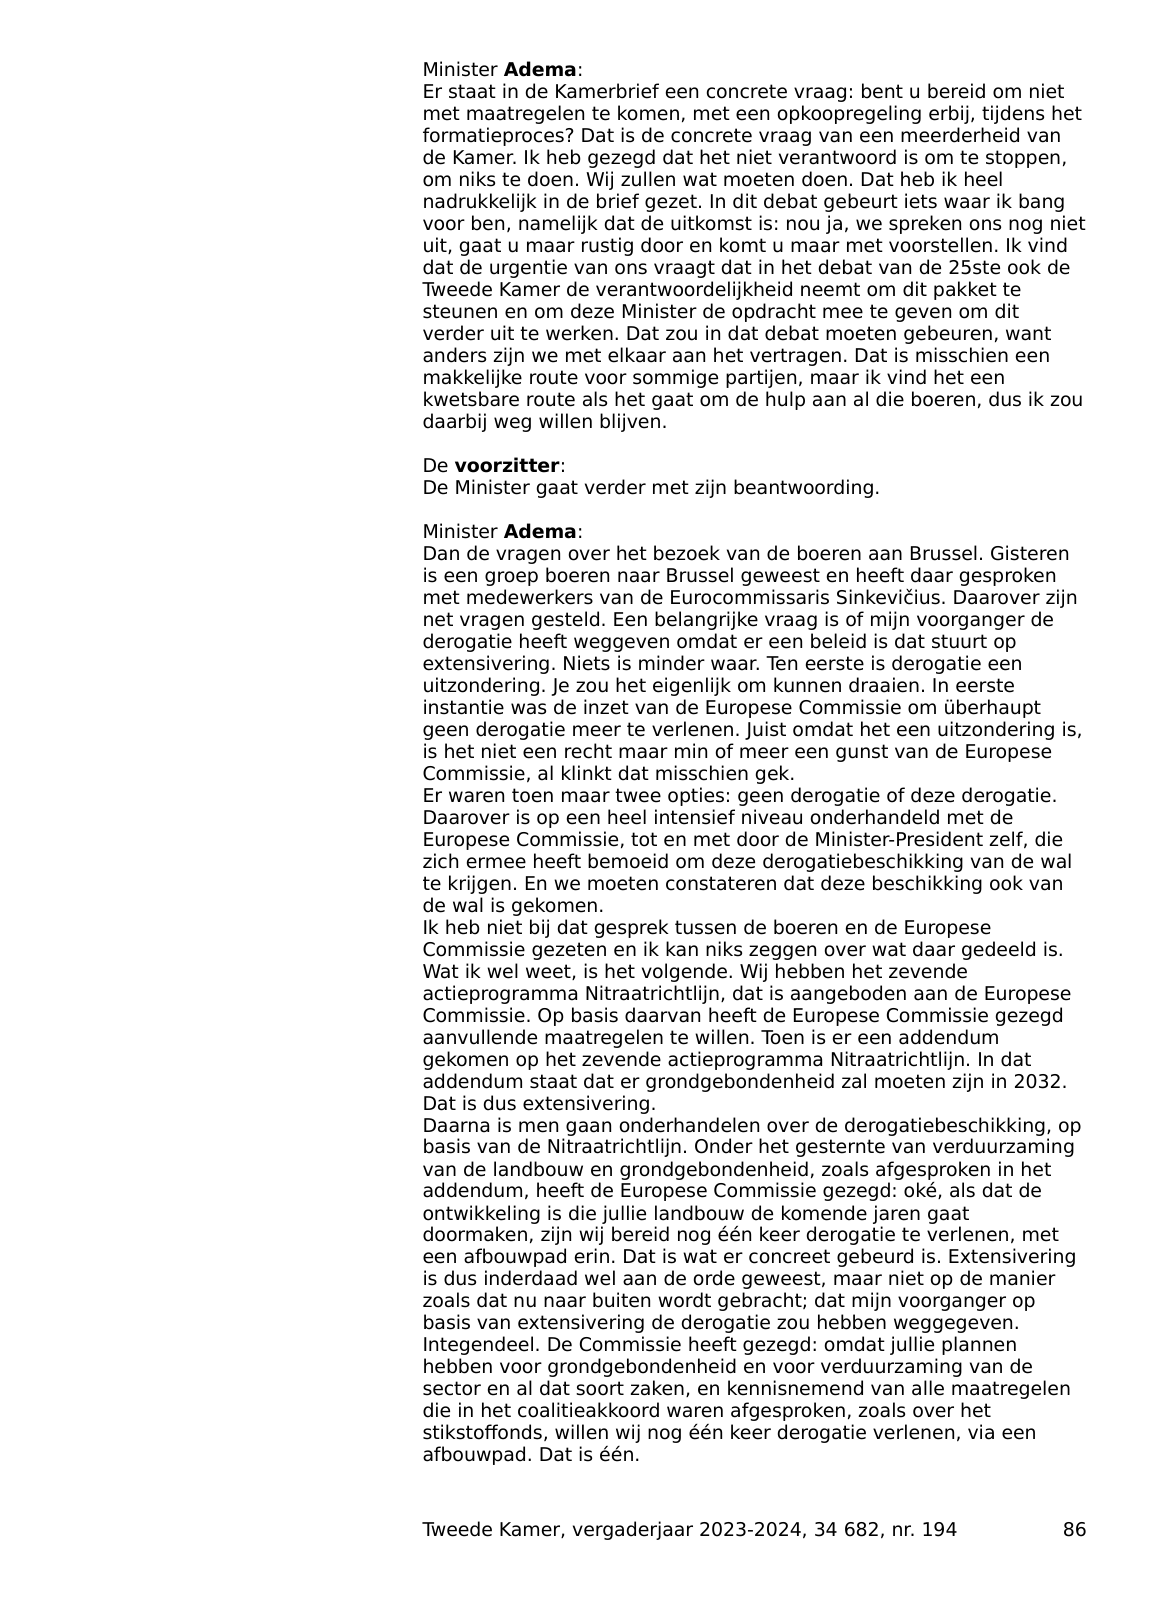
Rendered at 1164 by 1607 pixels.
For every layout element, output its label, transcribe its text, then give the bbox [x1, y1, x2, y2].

text Er waren toen maar twee opties: geen derogatie of deze derogatie. Daarover is op een heel intensief niveau onderhandeld met de Europese Commissie, tot en met door de Minister-President zelf, die zich ermee heeft bemoeid om deze derogatiebeschikking van de wal te krijgen. En we moeten constateren dat deze beschikking ook van de wal is gekomen. [422, 785, 1087, 917]
text Dan de vragen over het bezoek van de boeren aan Brussel. Gisteren is een groep boeren naar Brussel geweest en heeft daar gesproken met medewerkers van de Eurocommissaris Sinkevičius. Daarover zijn net vragen gesteld. Een belangrijke vraag is of mijn voorganger de derogatie heeft weggeven omdat er een beleid is dat stuurt op extensivering. Niets is minder waar. Ten eerste is derogatie een uitzondering. Je zou het eigenlijk om kunnen draaien. In eerste instantie was de inzet van de Europese Commissie om überhaupt geen derogatie meer te verlenen. Juist omdat het een uitzondering is, is het niet een recht maar min of meer een gunst van de Europese Commissie, al klinkt dat misschien gek. [422, 543, 1087, 785]
text Minister Adema: [422, 59, 1087, 81]
text De Minister gaat verder met zijn beantwoording. [422, 477, 1087, 499]
text Ik heb niet bij dat gesprek tussen de boeren en de Europese Commissie gezeten en ik kan niks zeggen over wat daar gedeeld is. Wat ik wel weet, is het volgende. Wij hebben het zevende actieprogramma Nitraatrichtlijn, dat is aangeboden aan de Europese Commissie. Op basis daarvan heeft de Europese Commissie gezegd aanvullende maatregelen te willen. Toen is er een addendum gekomen op het zevende actieprogramma Nitraatrichtlijn. In dat addendum staat dat er grondgebondenheid zal moeten zijn in 2032. Dat is dus extensivering. [422, 917, 1087, 1114]
text De voorzitter: [422, 455, 1087, 477]
text Er staat in de Kamerbrief een concrete vraag: bent u bereid om niet met maatregelen te komen, met een opkoopregeling erbij, tijdens het formatieproces? Dat is de concrete vraag van een meerderheid van de Kamer. Ik heb gezegd dat het niet verantwoord is om te stoppen, om niks te doen. Wij zullen wat moeten doen. Dat heb ik heel nadrukkelijk in de brief gezet. In dit debat gebeurt iets waar ik bang voor ben, namelijk dat de uitkomst is: nou ja, we spreken ons nog niet uit, gaat u maar rustig door en komt u maar met voorstellen. Ik vind dat de urgentie van ons vraagt dat in het debat van de 25ste ook de Tweede Kamer de verantwoordelijkheid neemt om dit pakket te steunen en om deze Minister de opdracht mee te geven om dit verder uit te werken. Dat zou in dat debat moeten gebeuren, want anders zijn we met elkaar aan het vertragen. Dat is misschien een makkelijke route voor sommige partijen, maar ik vind het een kwetsbare route als het gaat om de hulp aan al die boeren, dus ik zou daarbij weg willen blijven. [422, 81, 1087, 433]
text Daarna is men gaan onderhandelen over de derogatiebeschikking, op basis van de Nitraatrichtlijn. Onder het gesternte van verduurzaming van de landbouw en grondgebondenheid, zoals afgesproken in het addendum, heeft de Europese Commissie gezegd: oké, als dat de ontwikkeling is die jullie landbouw de komende jaren gaat doormaken, zijn wij bereid nog één keer derogatie te verlenen, met een afbouwpad erin. Dat is wat er concreet gebeurd is. Extensivering is dus inderdaad wel aan de orde geweest, maar niet op de manier zoals dat nu naar buiten wordt gebracht; dat mijn voorganger op basis van extensivering de derogatie zou hebben weggegeven. Integendeel. De Commissie heeft gezegd: omdat jullie plannen hebben voor grondgebondenheid en voor verduurzaming van de sector en al dat soort zaken, en kennisnemend van alle maatregelen die in het coalitieakkoord waren afgesproken, zoals over het stikstoffonds, willen wij nog één keer derogatie verlenen, via een afbouwpad. Dat is één. [422, 1114, 1087, 1466]
text Minister Adema: [422, 521, 1087, 543]
